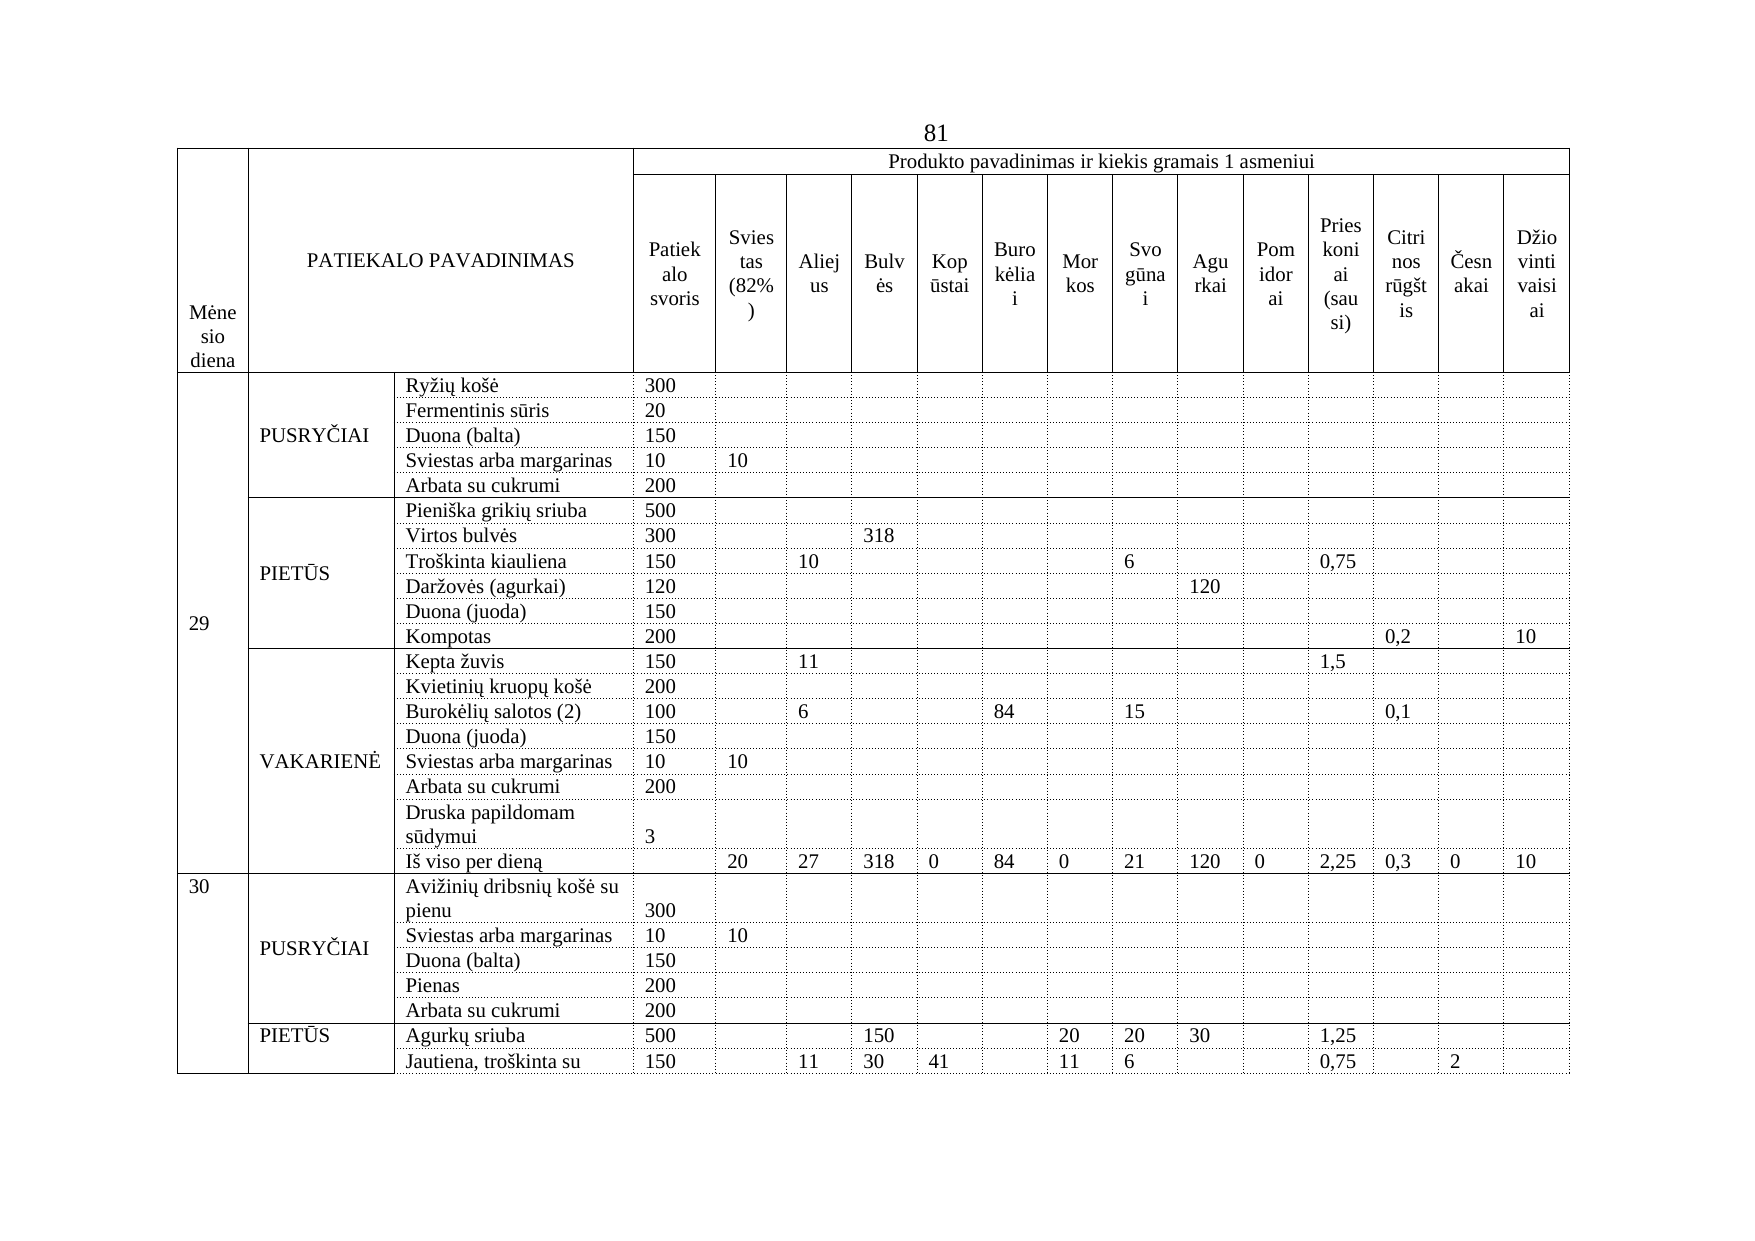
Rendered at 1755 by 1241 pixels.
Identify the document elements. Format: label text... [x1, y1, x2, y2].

table_cell Bulvės [852, 175, 917, 372]
table_header PATIEKALO PAVADINIMAS [249, 149, 633, 372]
table_cell Agurkai [1178, 175, 1243, 372]
table_header [1581, 148, 1595, 174]
table_cell Prieskoniai (sausi) [1309, 175, 1373, 372]
table_cell Sviestas (82%) [716, 175, 786, 372]
table_cell Citrinos rūgštis [1374, 175, 1438, 372]
table_cell Kopūstai [918, 175, 982, 372]
table_cell [1581, 174, 1595, 372]
table_cell Aliejus [787, 175, 851, 372]
table_header [1570, 148, 1581, 174]
table_header Mėnesio diena [178, 149, 248, 372]
table_header Produkto pavadinimas ir kiekis gramais 1 asmeniui [634, 149, 1569, 174]
table_cell Džiovinti vaisiai [1504, 175, 1569, 372]
table_cell Svogūnai [1113, 175, 1177, 372]
table_cell Patiekalo svoris [634, 175, 715, 372]
table_cell Morkos [1048, 175, 1112, 372]
table_cell Česnakai [1439, 175, 1503, 372]
table_cell [1570, 174, 1581, 372]
table_cell Pomidorai [1244, 175, 1308, 372]
table_cell Burokėliai [983, 175, 1047, 372]
